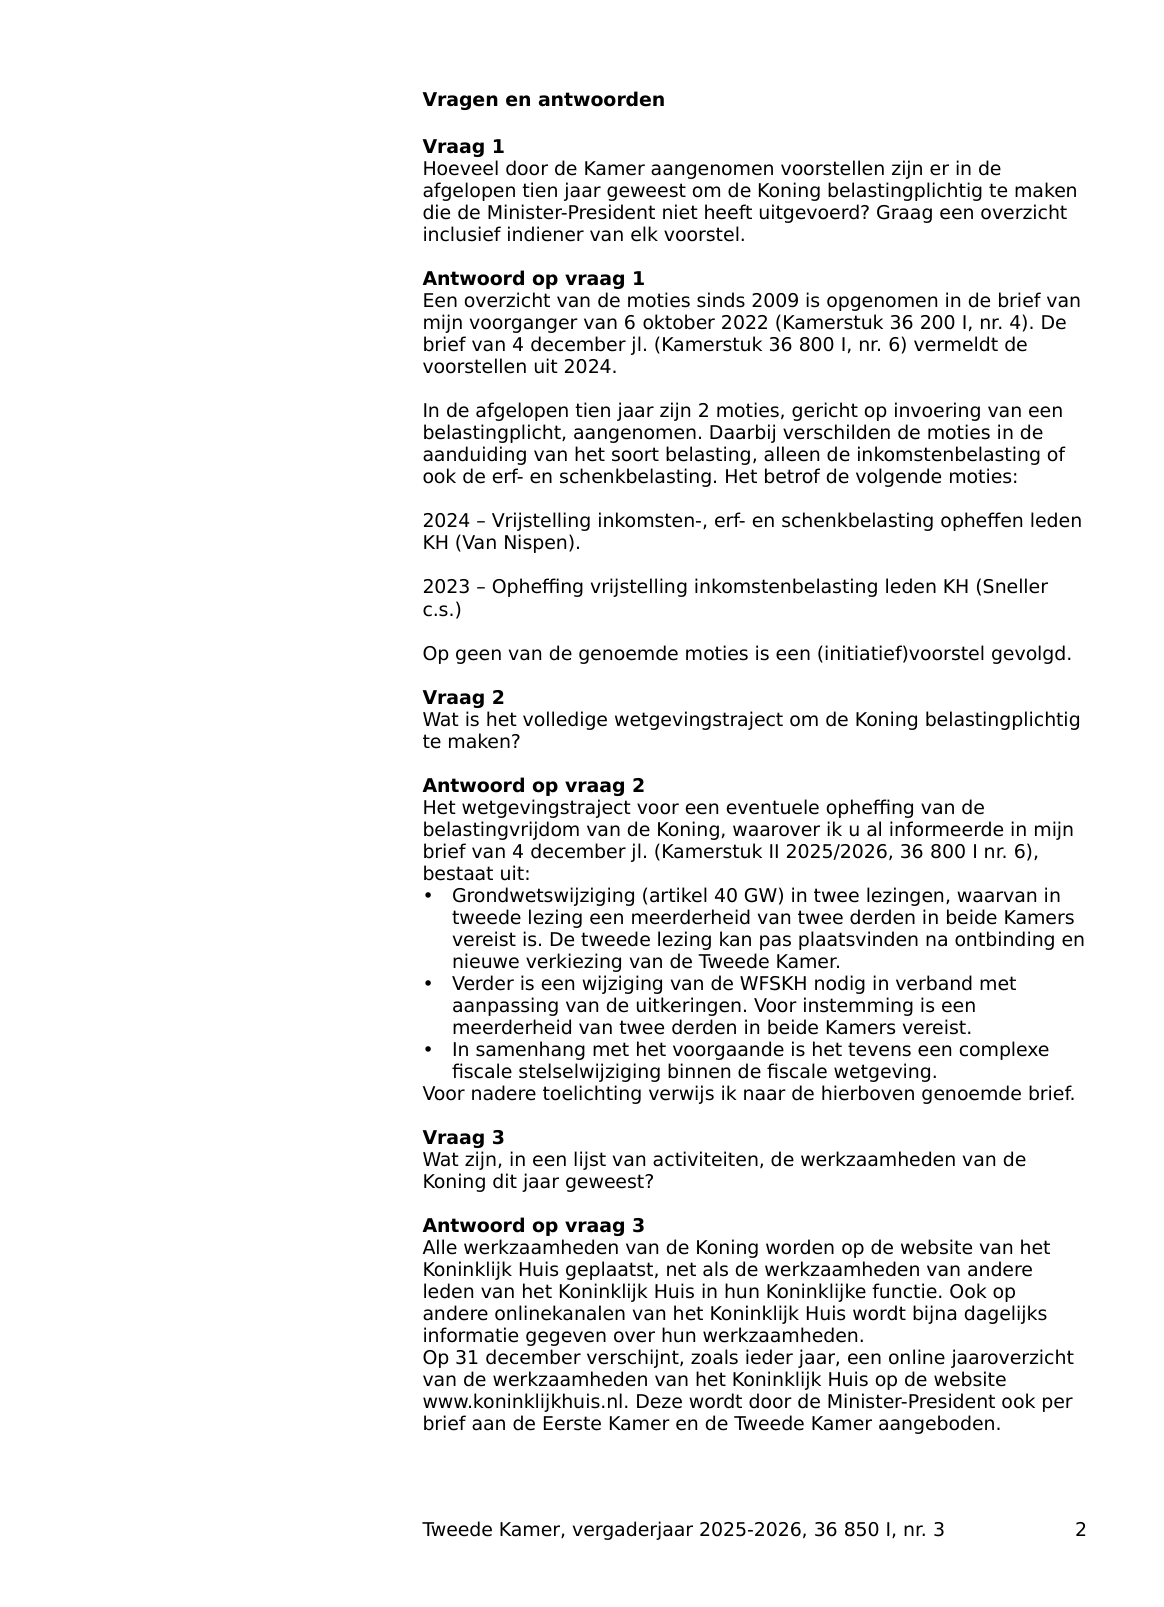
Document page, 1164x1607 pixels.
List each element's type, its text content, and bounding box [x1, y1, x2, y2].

text 2024 – Vrijstelling inkomsten-, erf- en schenkbelasting opheffen leden KH (Van Nispen). [422, 510, 1087, 554]
text Op 31 december verschijnt, zoals ieder jaar, een online jaaroverzicht van de werkzaamheden van het Koninklijk Huis op de website www.koninklijkhuis.nl. Deze wordt door de Minister-President ook per brief aan de Eerste Kamer en de Tweede Kamer aangeboden. [422, 1347, 1087, 1435]
text Antwoord op vraag 2 [422, 775, 1087, 797]
text Een overzicht van de moties sinds 2009 is opgenomen in de brief van mijn voorganger van 6 oktober 2022 (Kamerstuk 36 200 I, nr. 4). De brief van 4 december jl. (Kamerstuk 36 800 I, nr. 6) vermeldt de voorstellen uit 2024. [422, 290, 1087, 378]
text Hoeveel door de Kamer aangenomen voorstellen zijn er in de afgelopen tien jaar geweest om de Koning belastingplichtig te maken die de Minister-President niet heeft uitgevoerd? Graag een overzicht inclusief indiener van elk voorstel. [422, 158, 1087, 246]
text Wat is het volledige wetgevingstraject om de Koning belastingplichtig te maken? [422, 709, 1087, 753]
text 2023 – Opheffing vrijstelling inkomstenbelasting leden KH (Sneller c.s.) [422, 576, 1087, 620]
text Voor nadere toelichting verwijs ik naar de hierboven genoemde brief. [422, 1083, 1087, 1104]
text In de afgelopen tien jaar zijn 2 moties, gericht op invoering van een belastingplicht, aangenomen. Daarbij verschilden de moties in de aanduiding van het soort belasting, alleen de inkomstenbelasting of ook de erf- en schenkbelasting. Het betrof de volgende moties: [422, 400, 1087, 488]
text Op geen van de genoemde moties is een (initiatief)voorstel gevolgd. [422, 643, 1087, 664]
text Antwoord op vraag 1 [422, 268, 1087, 290]
text Alle werkzaamheden van de Koning worden op de website van het Koninklijk Huis geplaatst, net als de werkzaamheden van andere leden van het Koninklijk Huis in hun Koninklijke functie. Ook op andere onlinekanalen van het Koninklijk Huis wordt bijna dagelijks informatie gegeven over hun werkzaamheden. [422, 1237, 1087, 1347]
text • In samenhang met het voorgaande is het tevens een complexe fiscale stelselwijziging binnen de fiscale wetgeving. [422, 1039, 1087, 1083]
text Wat zijn, in een lijst van activiteiten, de werkzaamheden van de Koning dit jaar geweest? [422, 1149, 1087, 1193]
text • Verder is een wijziging van de WFSKH nodig in verband met aanpassing van de uitkeringen. Voor instemming is een meerderheid van twee derden in beide Kamers vereist. [422, 973, 1087, 1039]
text Vraag 3 [422, 1127, 1087, 1149]
text Het wetgevingstraject voor een eventuele opheffing van de belastingvrijdom van de Koning, waarover ik u al informeerde in mijn brief van 4 december jl. (Kamerstuk II 2025/2026, 36 800 I nr. 6), bestaat uit: [422, 797, 1087, 885]
text Antwoord op vraag 3 [422, 1215, 1087, 1237]
subtitle Vragen en antwoorden [422, 89, 1087, 111]
text Vraag 2 [422, 687, 1087, 709]
text • Grondwetswijziging (artikel 40 GW) in twee lezingen, waarvan in tweede lezing een meerderheid van twee derden in beide Kamers vereist is. De tweede lezing kan pas plaatsvinden na ontbinding en nieuwe verkiezing van de Tweede Kamer. [422, 885, 1087, 973]
text Vraag 1 [422, 136, 1087, 158]
